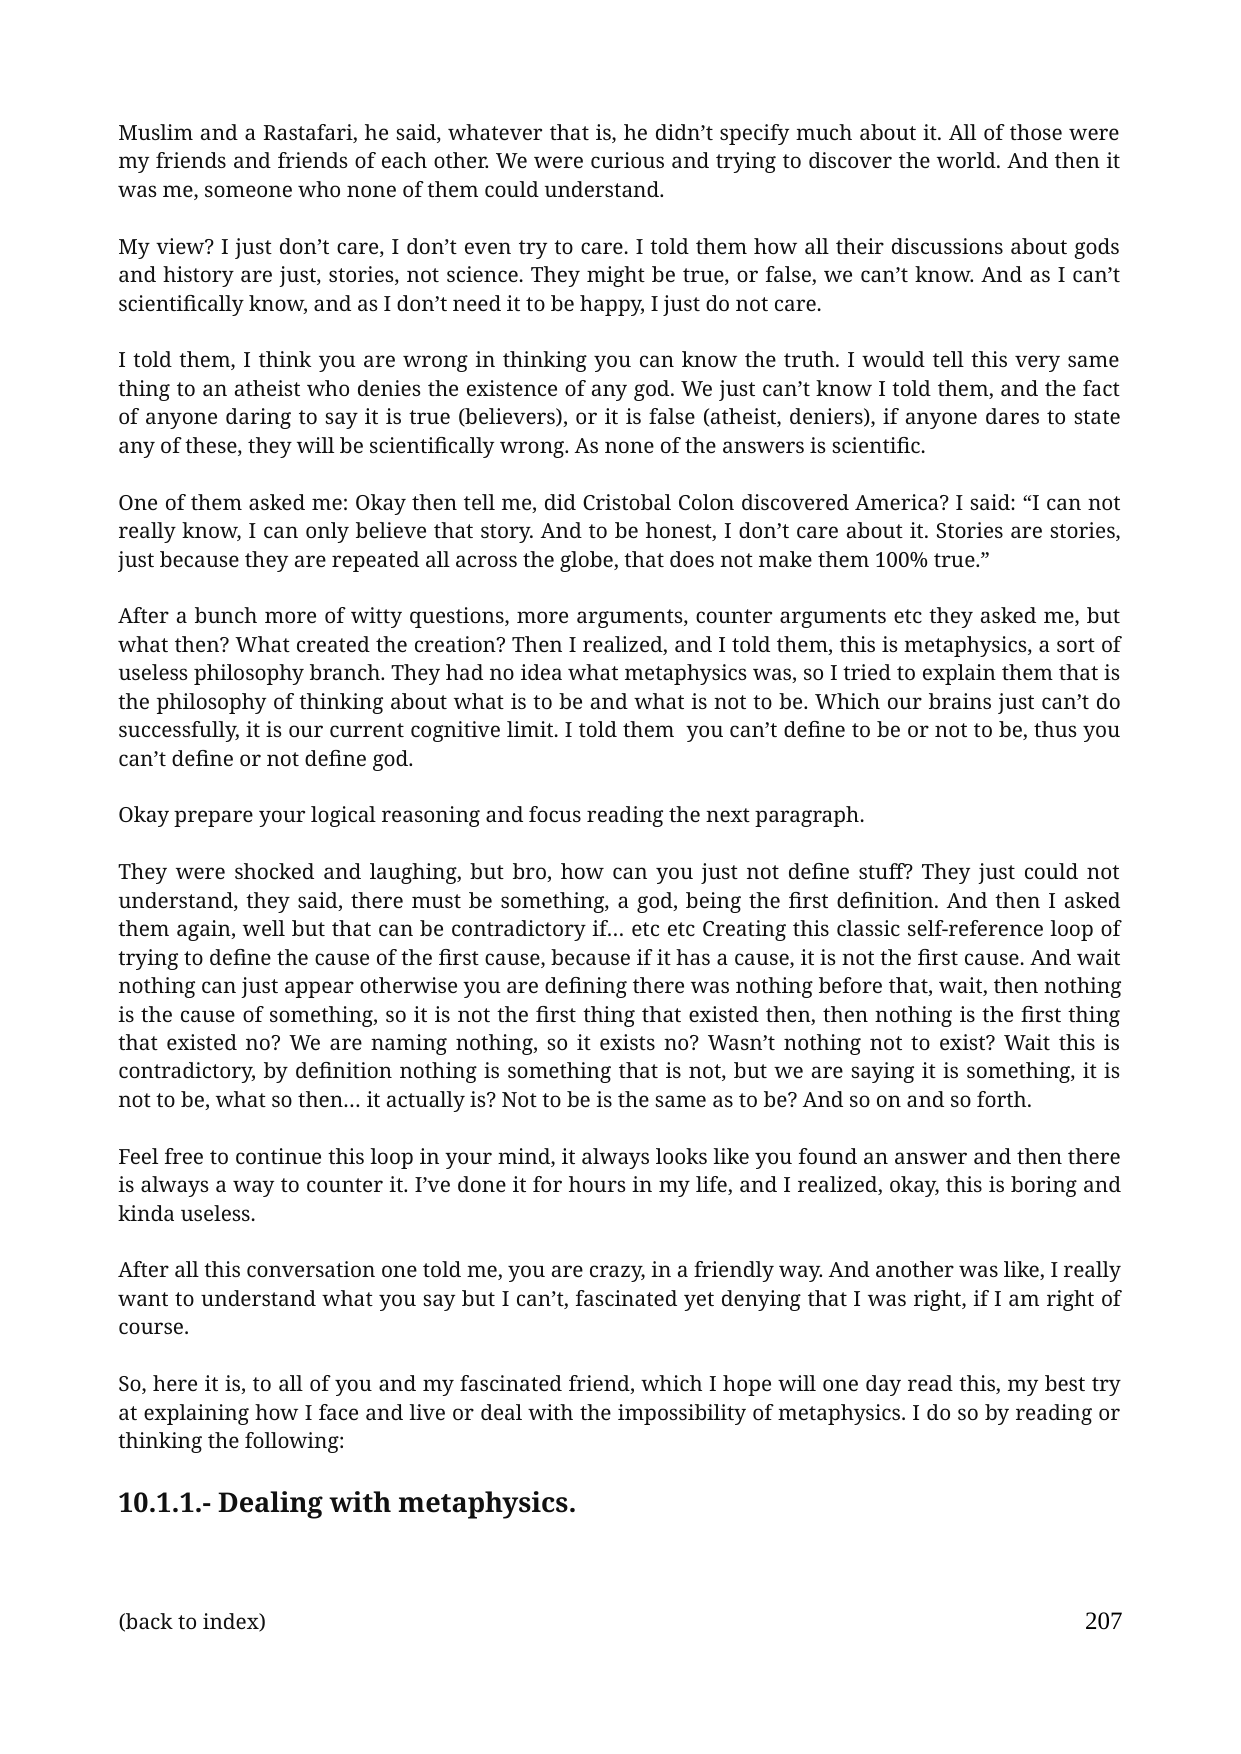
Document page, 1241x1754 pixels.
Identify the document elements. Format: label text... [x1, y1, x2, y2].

text I told them, I think you are wrong in thinking you can know the truth. I would tell this very same thing to an atheist who denies the existence of any god. We just can’t know I told them, and the fact of anyone daring to say it is true (believers), or it is false (atheist, deniers), if anyone dares to state any of these, they will be scientifically wrong. As none of the answers is scientific. [118, 346, 1122, 459]
text They were shocked and laughing, but bro, how can you just not define stuff? They just could not understand, they said, there must be something, a god, being the first definition. And then I asked them again, well but that can be contradictory if… etc etc Creating this classic self-reference loop of trying to define the cause of the first cause, because if it has a cause, it is not the first cause. And wait nothing can just appear otherwise you are defining there was nothing before that, wait, then nothing is the cause of something, so it is not the first thing that existed then, then nothing is the first thing that existed no? We are naming nothing, so it exists no? Wasn’t nothing not to exist? Wait this is contradictory, by definition nothing is something that is not, but we are saying it is something, it is not to be, what so then… it actually is? Not to be is the same as to be? And so on and so forth. [118, 857, 1122, 1113]
text Feel free to continue this loop in your mind, it always looks like you found an answer and then there is always a way to counter it. I’ve done it for hours in my life, and I realized, okay, this is boring and kinda useless. [118, 1142, 1122, 1227]
text After all this conversation one told me, you are crazy, in a friendly way. And another was like, I really want to understand what you say but I can’t, fascinated yet denying that I was right, if I am right of course. [118, 1256, 1122, 1341]
text Muslim and a Rastafari, he said, whatever that is, he didn’t specify much about it. All of those were my friends and friends of each other. We were curious and trying to discover the world. And then it was me, someone who none of them could understand. [118, 118, 1122, 203]
text One of them asked me: Okay then tell me, did Cristobal Colon discovered America? I said: “I can not really know, I can only believe that story. And to be honest, I don’t care about it. Stories are stories, just because they are repeated all across the globe, that does not make them 100% true.” [118, 488, 1122, 573]
text Okay prepare your logical reasoning and focus reading the next paragraph. [118, 801, 1122, 829]
text After a bunch more of witty questions, more arguments, counter arguments etc they asked me, but what then? What created the creation? Then I realized, and I told them, this is metaphysics, a sort of useless philosophy branch. They had no idea what metaphysics was, so I tried to explain them that is the philosophy of thinking about what is to be and what is not to be. Which our brains just can’t do successfully, it is our current cognitive limit. I told them you can’t define to be or not to be, thus you can’t define or not define god. [118, 602, 1122, 772]
text 10.1.1.- Dealing with metaphysics. [118, 1483, 1122, 1520]
text So, here it is, to all of you and my fascinated friend, which I hope will one day read this, my best try at explaining how I face and live or deal with the impossibility of metaphysics. I do so by reading or thinking the following: [118, 1369, 1122, 1455]
text My view? I just don’t care, I don’t even try to care. I told them how all their discussions about gods and history are just, stories, not science. They might be true, or false, we can’t know. And as I can’t scientifically know, and as I don’t need it to be happy, I just do not care. [118, 232, 1122, 317]
